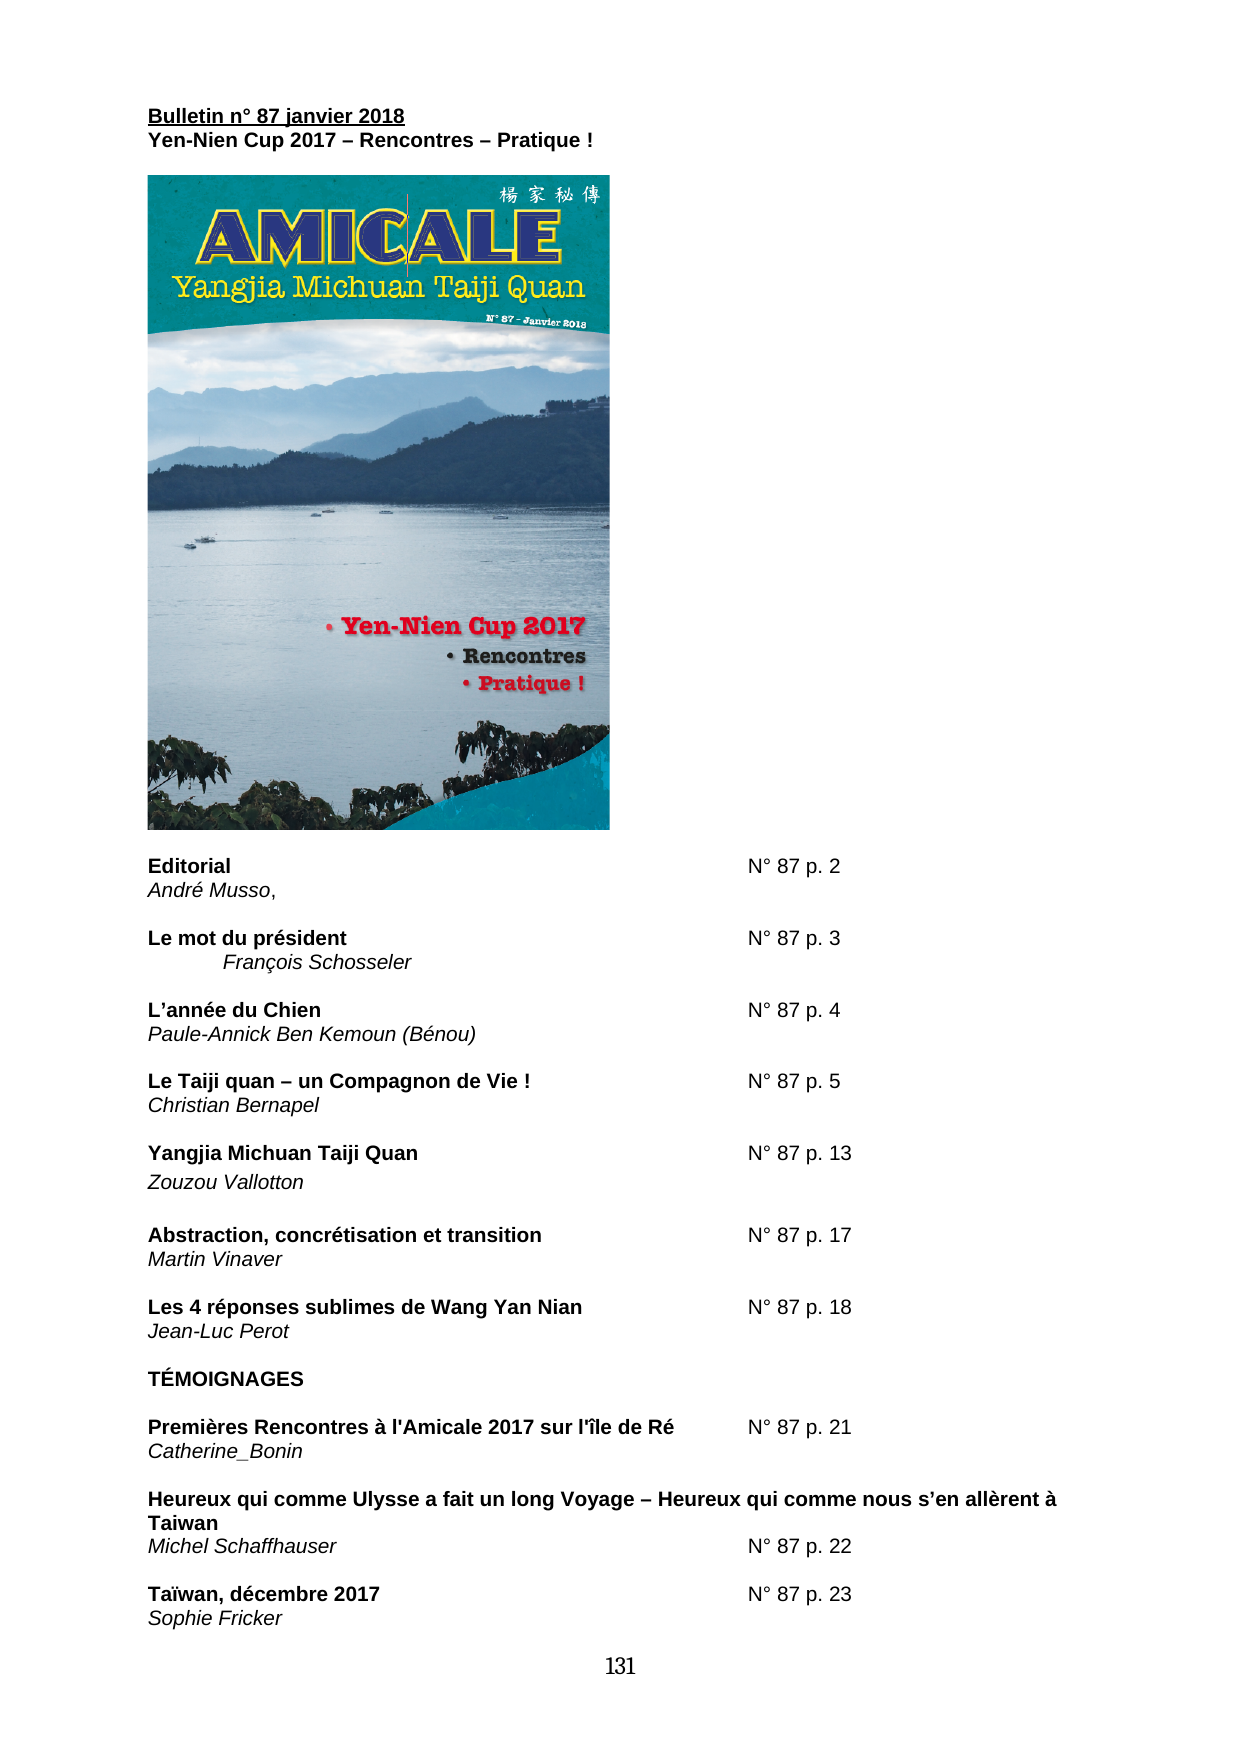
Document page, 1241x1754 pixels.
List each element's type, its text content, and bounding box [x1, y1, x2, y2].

text Abstraction, concrétisation et transition N° 87 p. 17 [148, 1223, 1093, 1247]
picture [581, 761, 610, 805]
text Catherine_Bonin [148, 1438, 1093, 1462]
picture [588, 814, 593, 822]
subtitle TÉMOIGNAGES [148, 1367, 1093, 1391]
text Les 4 réponses sublimes de Wang Yan Nian N° 87 p. 18 [148, 1295, 1093, 1319]
text Jean-Luc Perot [148, 1319, 1093, 1343]
text Taïwan, décembre 2017 N° 87 p. 23 [148, 1582, 1093, 1606]
text Premières Rencontres à l'Amicale 2017 sur l'île de Ré N° 87 p. 21 [148, 1414, 1093, 1438]
text Heureux qui comme Ulysse a fait un long Voyage – Heureux qui comme nous s’en allèrent à Taiwan [148, 1486, 1093, 1534]
text Martin Vinaver [148, 1247, 1093, 1271]
picture [564, 769, 570, 780]
text Sophie Fricker [148, 1606, 1093, 1630]
picture [571, 764, 579, 776]
text Bulletin n° 87 janvier 2018 [148, 103, 1093, 127]
picture [147, 175, 610, 830]
text Yangjia Michuan Taiji Quan N° 87 p. 13 [148, 1141, 1093, 1165]
picture [558, 784, 578, 805]
text Editorial N° 87 p. 2 [148, 854, 1093, 878]
text Le mot du président N° 87 p. 3 [148, 926, 1093, 949]
subtitle Le Taiji quan – un Compagnon de Vie ! N° 87 p. 5 [148, 1069, 1093, 1093]
text André Musso, [148, 878, 1093, 902]
text François Schosseler [148, 949, 1093, 973]
text L’année du Chien N° 87 p. 4 [148, 997, 1093, 1021]
text Michel Schaffhauser N° 87 p. 22 [148, 1534, 1093, 1558]
text Paule-Annick Ben Kemoun (Bénou) [148, 1021, 1093, 1045]
text Zouzou Vallotton [148, 1170, 1093, 1194]
text Christian Bernapel [148, 1093, 1093, 1117]
picture [545, 784, 554, 792]
text Yen-Nien Cup 2017 – Rencontres – Pratique ! [148, 127, 1093, 151]
